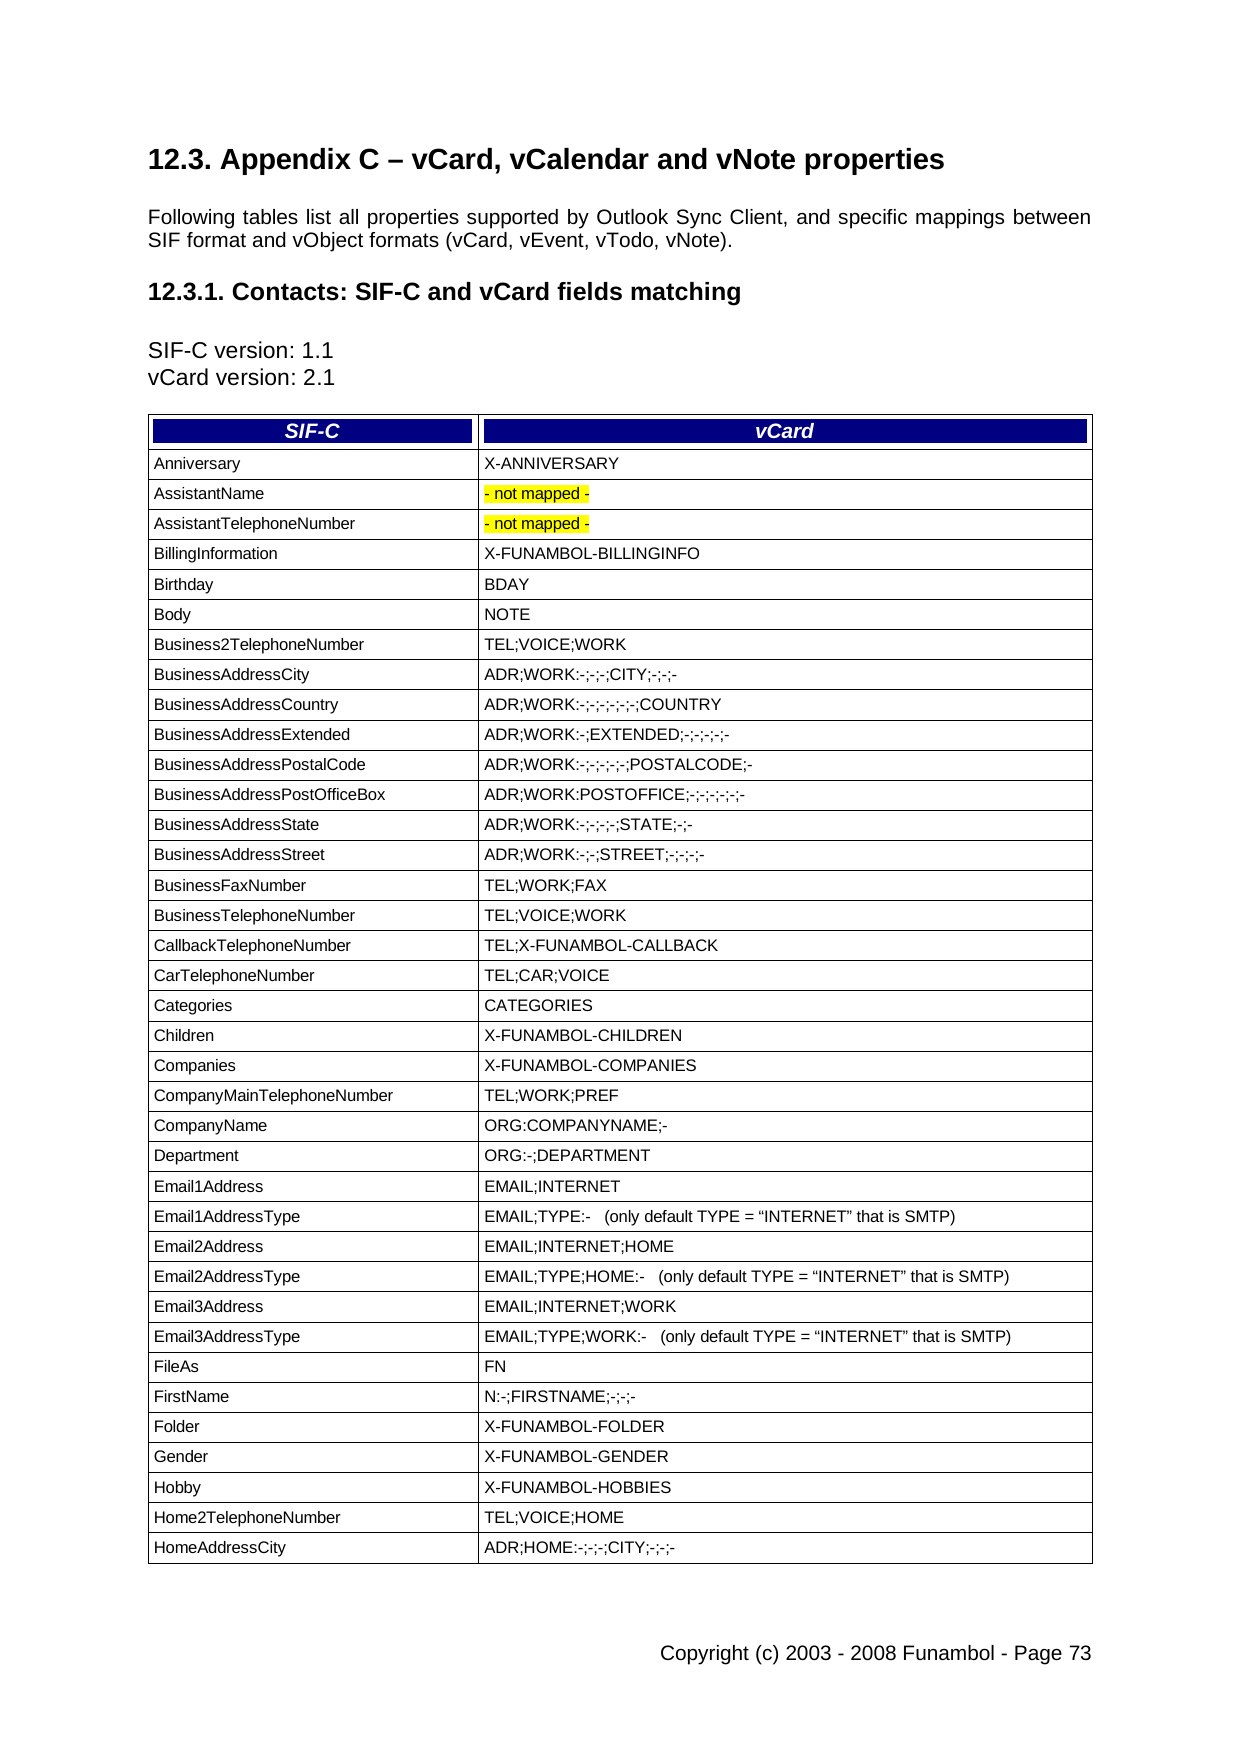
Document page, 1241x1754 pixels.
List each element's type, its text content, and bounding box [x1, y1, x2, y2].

table_cell TEL;CAR;VOICE [479, 961, 1092, 990]
table_cell FN [479, 1353, 1092, 1382]
table_cell Home2TelephoneNumber [149, 1503, 478, 1532]
subtitle Contacts: SIF-C and vCard fields matching [148, 277, 1093, 306]
table_cell Email1Address [149, 1172, 478, 1201]
table_cell ORG:-;DEPARTMENT [479, 1142, 1092, 1171]
table_cell TEL;VOICE;WORK [479, 630, 1092, 659]
table_cell Body [149, 600, 478, 629]
table_cell Email2Address [149, 1232, 478, 1261]
table_cell EMAIL;INTERNET [479, 1172, 1092, 1201]
table_cell BDAY [479, 570, 1092, 599]
table_cell CATEGORIES [479, 991, 1092, 1021]
table_cell AssistantName [149, 480, 478, 509]
table_cell TEL;VOICE;WORK [479, 901, 1092, 930]
table_cell Email3Address [149, 1292, 478, 1322]
table_cell ADR;WORK:-;EXTENDED;-;-;-;-;- [479, 721, 1092, 750]
subtitle Appendix C – vCard, vCalendar and vNote properties [148, 143, 1093, 176]
table_cell CallbackTelephoneNumber [149, 931, 478, 960]
table_cell TEL;WORK;PREF [479, 1082, 1092, 1111]
table_cell Email3AddressType [149, 1323, 478, 1352]
table_cell NOTE [479, 600, 1092, 629]
table_cell FirstName [149, 1383, 478, 1412]
table_cell - not mapped - [479, 480, 1092, 509]
table_cell BusinessAddressPostalCode [149, 751, 478, 780]
table_cell ADR;WORK:POSTOFFICE;-;-;-;-;-;- [479, 781, 1092, 810]
table_cell ADR;WORK:-;-;-;-;STATE;-;- [479, 811, 1092, 840]
table_cell BusinessAddressStreet [149, 841, 478, 870]
table_cell BillingInformation [149, 540, 478, 569]
table_cell N:-;FIRSTNAME;-;-;- [479, 1383, 1092, 1412]
table_cell ADR;WORK:-;-;STREET;-;-;-;- [479, 841, 1092, 870]
table_cell EMAIL;INTERNET;WORK [479, 1292, 1092, 1322]
text vCard version: 2.1 [148, 364, 1093, 390]
table_cell Email1AddressType [149, 1202, 478, 1231]
table_cell Categories [149, 991, 478, 1021]
table_cell X-FUNAMBOL-GENDER [479, 1443, 1092, 1472]
table_cell X-FUNAMBOL-FOLDER [479, 1413, 1092, 1442]
table_cell AssistantTelephoneNumber [149, 510, 478, 539]
table_cell EMAIL;TYPE:- (only default TYPE = “INTERNET” that is SMTP) [479, 1202, 1092, 1231]
table_cell ADR;WORK:-;-;-;CITY;-;-;- [479, 660, 1092, 689]
table_cell BusinessAddressPostOfficeBox [149, 781, 478, 810]
table_cell TEL;X-FUNAMBOL-CALLBACK [479, 931, 1092, 960]
table_cell Companies [149, 1052, 478, 1081]
table_cell CompanyName [149, 1112, 478, 1141]
table_cell Hobby [149, 1473, 478, 1502]
table_cell X-FUNAMBOL-COMPANIES [479, 1052, 1092, 1081]
table_cell X-FUNAMBOL-BILLINGINFO [479, 540, 1092, 569]
table_cell X-FUNAMBOL-HOBBIES [479, 1473, 1092, 1502]
table_cell TEL;VOICE;HOME [479, 1503, 1092, 1532]
table_cell Anniversary [149, 450, 478, 479]
table_cell ADR;WORK:-;-;-;-;-;-;COUNTRY [479, 690, 1092, 720]
text SIF-C version: 1.1 [148, 338, 1093, 364]
table_cell BusinessTelephoneNumber [149, 901, 478, 930]
table_cell ORG:COMPANYNAME;- [479, 1112, 1092, 1141]
table_cell X-FUNAMBOL-CHILDREN [479, 1022, 1092, 1051]
table_cell FileAs [149, 1353, 478, 1382]
table_cell X-ANNIVERSARY [479, 450, 1092, 479]
table_cell - not mapped - [479, 510, 1092, 539]
table_cell BusinessAddressCountry [149, 690, 478, 720]
table_header SIF-C [149, 415, 478, 449]
table_cell ADR;HOME:-;-;-;CITY;-;-;- [479, 1533, 1092, 1563]
table_cell Business2TelephoneNumber [149, 630, 478, 659]
table_cell CompanyMainTelephoneNumber [149, 1082, 478, 1111]
table_cell CarTelephoneNumber [149, 961, 478, 990]
table_cell EMAIL;TYPE;HOME:- (only default TYPE = “INTERNET” that is SMTP) [479, 1262, 1092, 1291]
table_cell BusinessAddressState [149, 811, 478, 840]
table_cell Birthday [149, 570, 478, 599]
table_cell BusinessAddressCity [149, 660, 478, 689]
text Following tables list all properties supported by Outlook Sync Client, and specific mappings between SIF format and vObject formats (vCard, vEvent, vTodo, vNote). [148, 205, 1093, 252]
table_cell Gender [149, 1443, 478, 1472]
table_cell EMAIL;INTERNET;HOME [479, 1232, 1092, 1261]
table_cell Email2AddressType [149, 1262, 478, 1291]
table_cell Department [149, 1142, 478, 1171]
table_cell BusinessAddressExtended [149, 721, 478, 750]
table_cell ADR;WORK:-;-;-;-;-;POSTALCODE;- [479, 751, 1092, 780]
table_cell EMAIL;TYPE;WORK:- (only default TYPE = “INTERNET” that is SMTP) [479, 1323, 1092, 1352]
table_header vCard [479, 415, 1092, 449]
table_cell BusinessFaxNumber [149, 871, 478, 900]
table_cell Children [149, 1022, 478, 1051]
table_cell HomeAddressCity [149, 1533, 478, 1563]
table_cell TEL;WORK;FAX [479, 871, 1092, 900]
table_cell Folder [149, 1413, 478, 1442]
